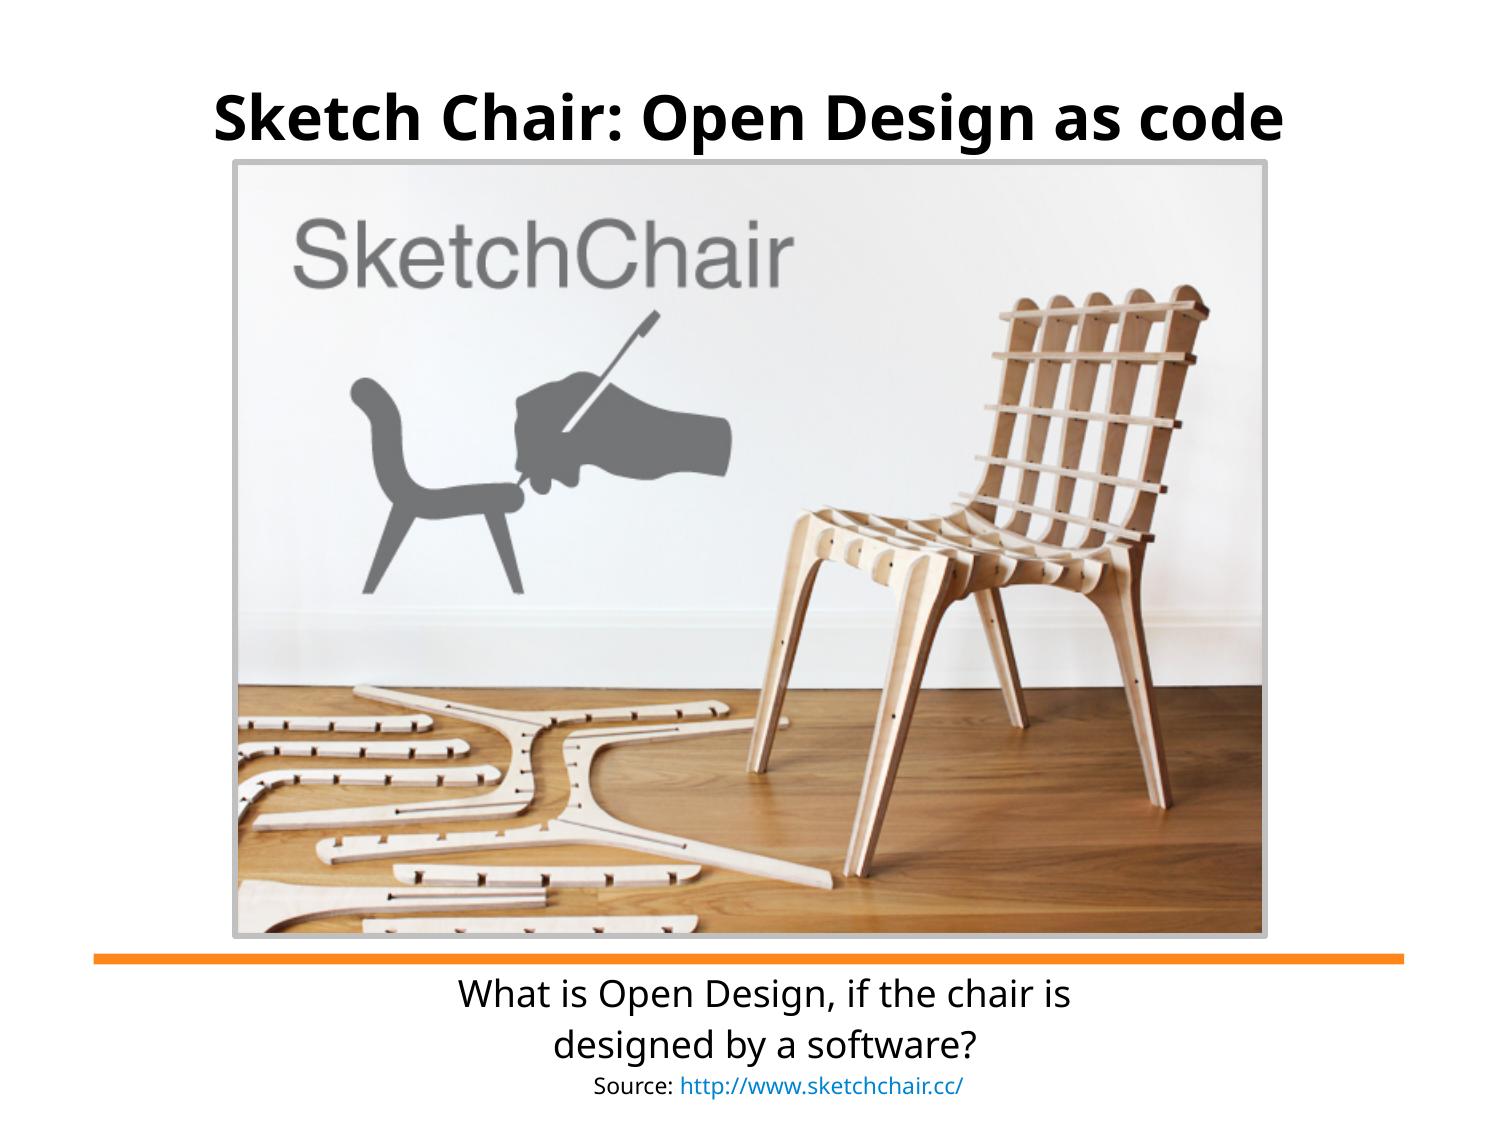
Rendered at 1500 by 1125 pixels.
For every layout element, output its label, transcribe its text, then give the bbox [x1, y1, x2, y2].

text_box What is Open Design, if the chair is designed by a software? [382, 960, 1148, 1073]
text_box Source: http://www.sketchchair.cc/ [578, 1062, 948, 1107]
picture [0, 0, 1500, 1125]
title Sketch Chair: Open Design as code [75, 44, 1426, 188]
